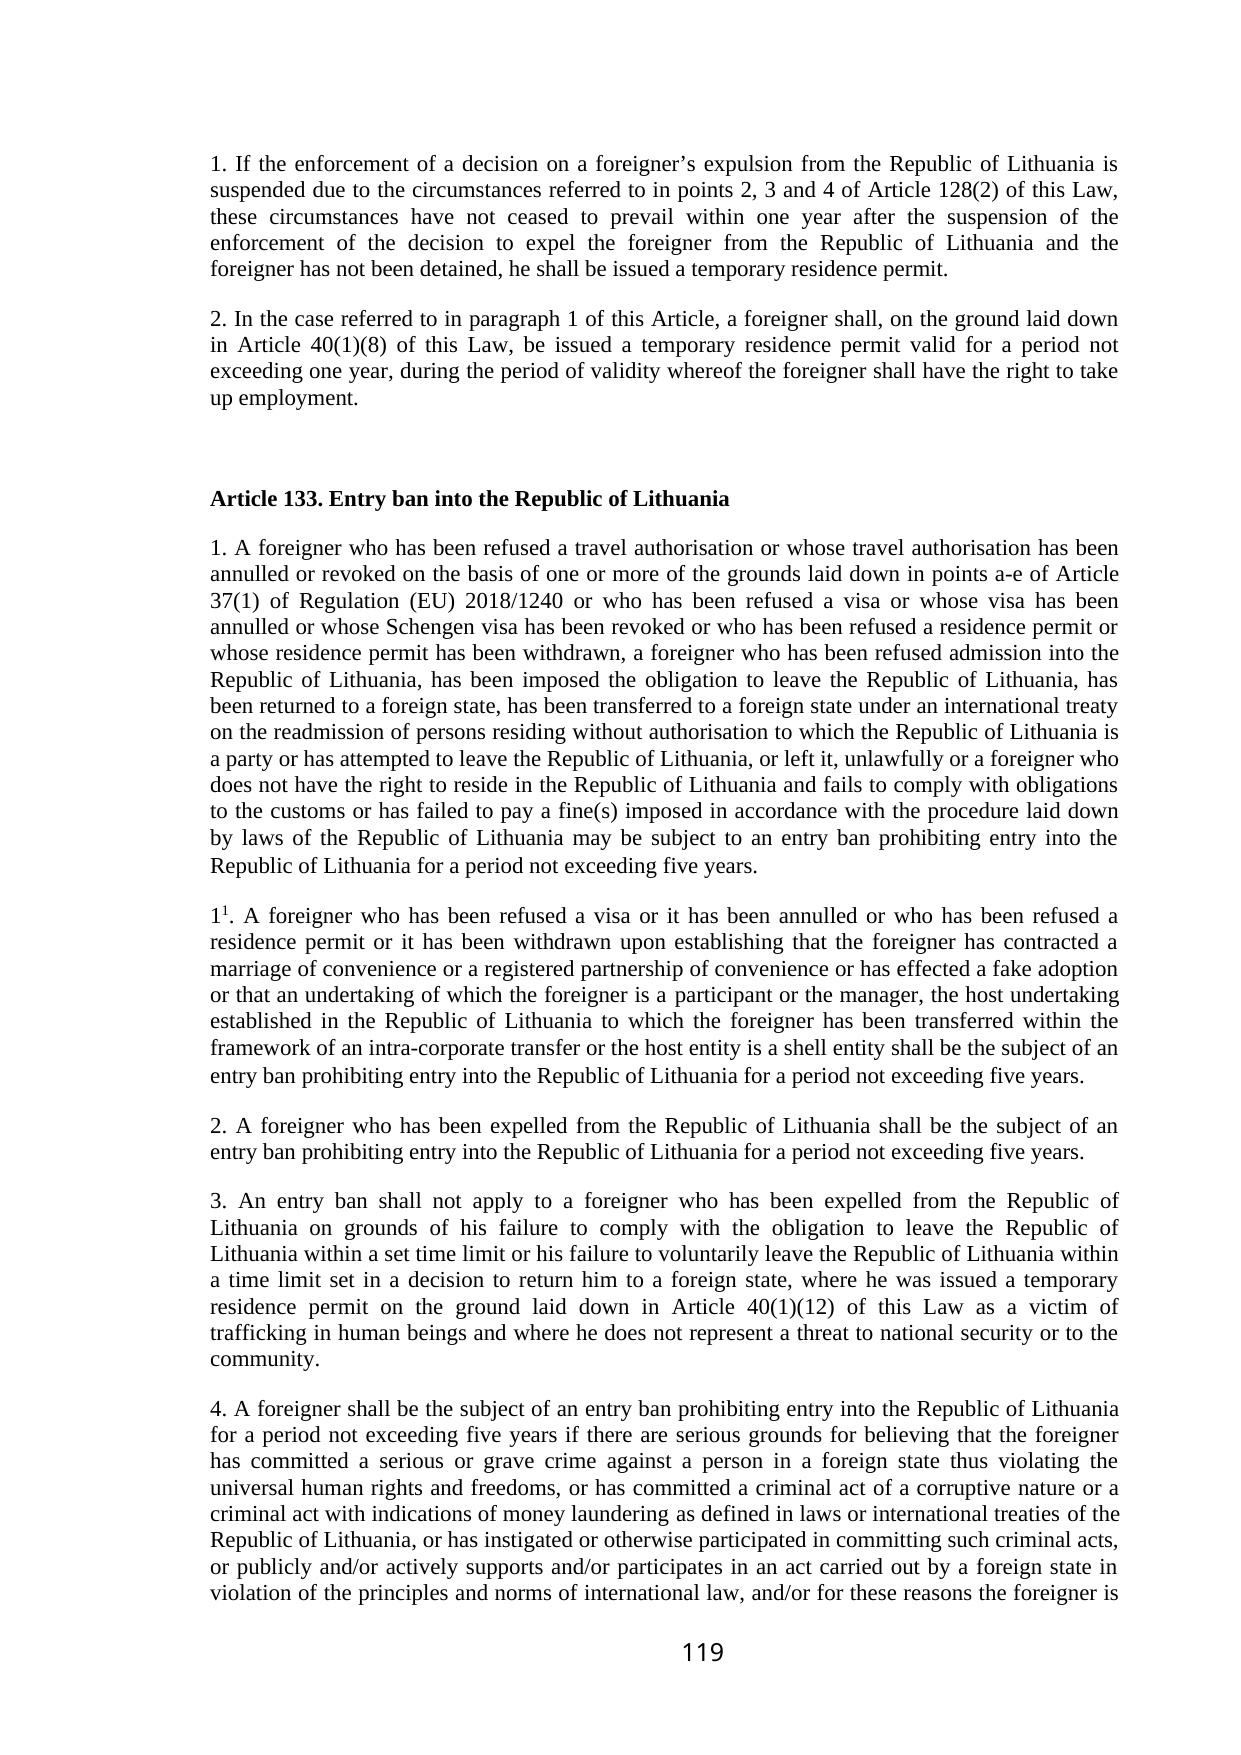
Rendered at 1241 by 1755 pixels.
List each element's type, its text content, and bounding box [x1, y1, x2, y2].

text 11. A foreigner who has been refused a visa or it has been annulled or who has been refused a residence permit or it has been withdrawn upon establishing that the foreigner has contracted a marriage of convenience or a registered partnership of convenience or has effected a fake adoption or that an undertaking of which the foreigner is a participant or the manager, the host undertaking established in the Republic of Lithuania to which the foreigner has been transferred within the framework of an intra-corporate transfer or the host entity is a shell entity shall be the subject of an entry ban prohibiting entry into the Republic of Lithuania for a period not exceeding five years. [210, 902, 1120, 1089]
text 1. A foreigner who has been refused a travel authorisation or whose travel authorisation has been annulled or revoked on the basis of one or more of the grounds laid down in points a-e of Article 37(1) of Regulation (EU) 2018/1240 or who has been refused a visa or whose visa has been annulled or whose Schengen visa has been revoked or who has been refused a residence permit or whose residence permit has been withdrawn, a foreigner who has been refused admission into the Republic of Lithuania, has been imposed the obligation to leave the Republic of Lithuania, has been returned to a foreign state, has been transferred to a foreign state under an international treaty on the readmission of persons residing without authorisation to which the Republic of Lithuania is a party or has attempted to leave the Republic of Lithuania, or left it, unlawfully or a foreigner who does not have the right to reside in the Republic of Lithuania and fails to comply with obligations to the customs or has failed to pay a fine(s) imposed in accordance with the procedure laid down by laws of the Republic of Lithuania may be subject to an entry ban prohibiting entry into the Republic of Lithuania for a period not exceeding five years. [210, 534, 1120, 879]
text 2. In the case referred to in paragraph 1 of this Article, a foreigner shall, on the ground laid down in Article 40(1)(8) of this Law, be issued a temporary residence permit valid for a period not exceeding one year, during the period of validity whereof the foreigner shall have the right to take up employment. [210, 305, 1120, 410]
text Article 133. Entry ban into the Republic of Lithuania [210, 485, 1120, 511]
text 4. A foreigner shall be the subject of an entry ban prohibiting entry into the Republic of Lithuania for a period not exceeding five years if there are serious grounds for believing that the foreigner has committed a serious or grave crime against a person in a foreign state thus violating the universal human rights and freedoms, or has committed a criminal act of a corruptive nature or a criminal act with indications of money laundering as defined in laws or international treaties of the Republic of Lithuania, or has instigated or otherwise participated in committing such criminal acts, or publicly and/or actively supports and/or participates in an act carried out by a foreign state in violation of the principles and norms of international law, and/or for these reasons the foreigner is [210, 1395, 1120, 1606]
text 2. A foreigner who has been expelled from the Republic of Lithuania shall be the subject of an entry ban prohibiting entry into the Republic of Lithuania for a period not exceeding five years. [210, 1112, 1120, 1164]
text 1. If the enforcement of a decision on a foreigner’s expulsion from the Republic of Lithuania is suspended due to the circumstances referred to in points 2, 3 and 4 of Article 128(2) of this Law, these circumstances have not ceased to prevail within one year after the suspension of the enforcement of the decision to expel the foreigner from the Republic of Lithuania and the foreigner has not been detained, he shall be issued a temporary residence permit. [210, 150, 1120, 282]
text 3. An entry ban shall not apply to a foreigner who has been expelled from the Republic of Lithuania on grounds of his failure to comply with the obligation to leave the Republic of Lithuania within a set time limit or his failure to voluntarily leave the Republic of Lithuania within a time limit set in a decision to return him to a foreign state, where he was issued a temporary residence permit on the ground laid down in Article 40(1)(12) of this Law as a victim of trafficking in human beings and where he does not represent a threat to national security or to the community. [210, 1187, 1120, 1372]
